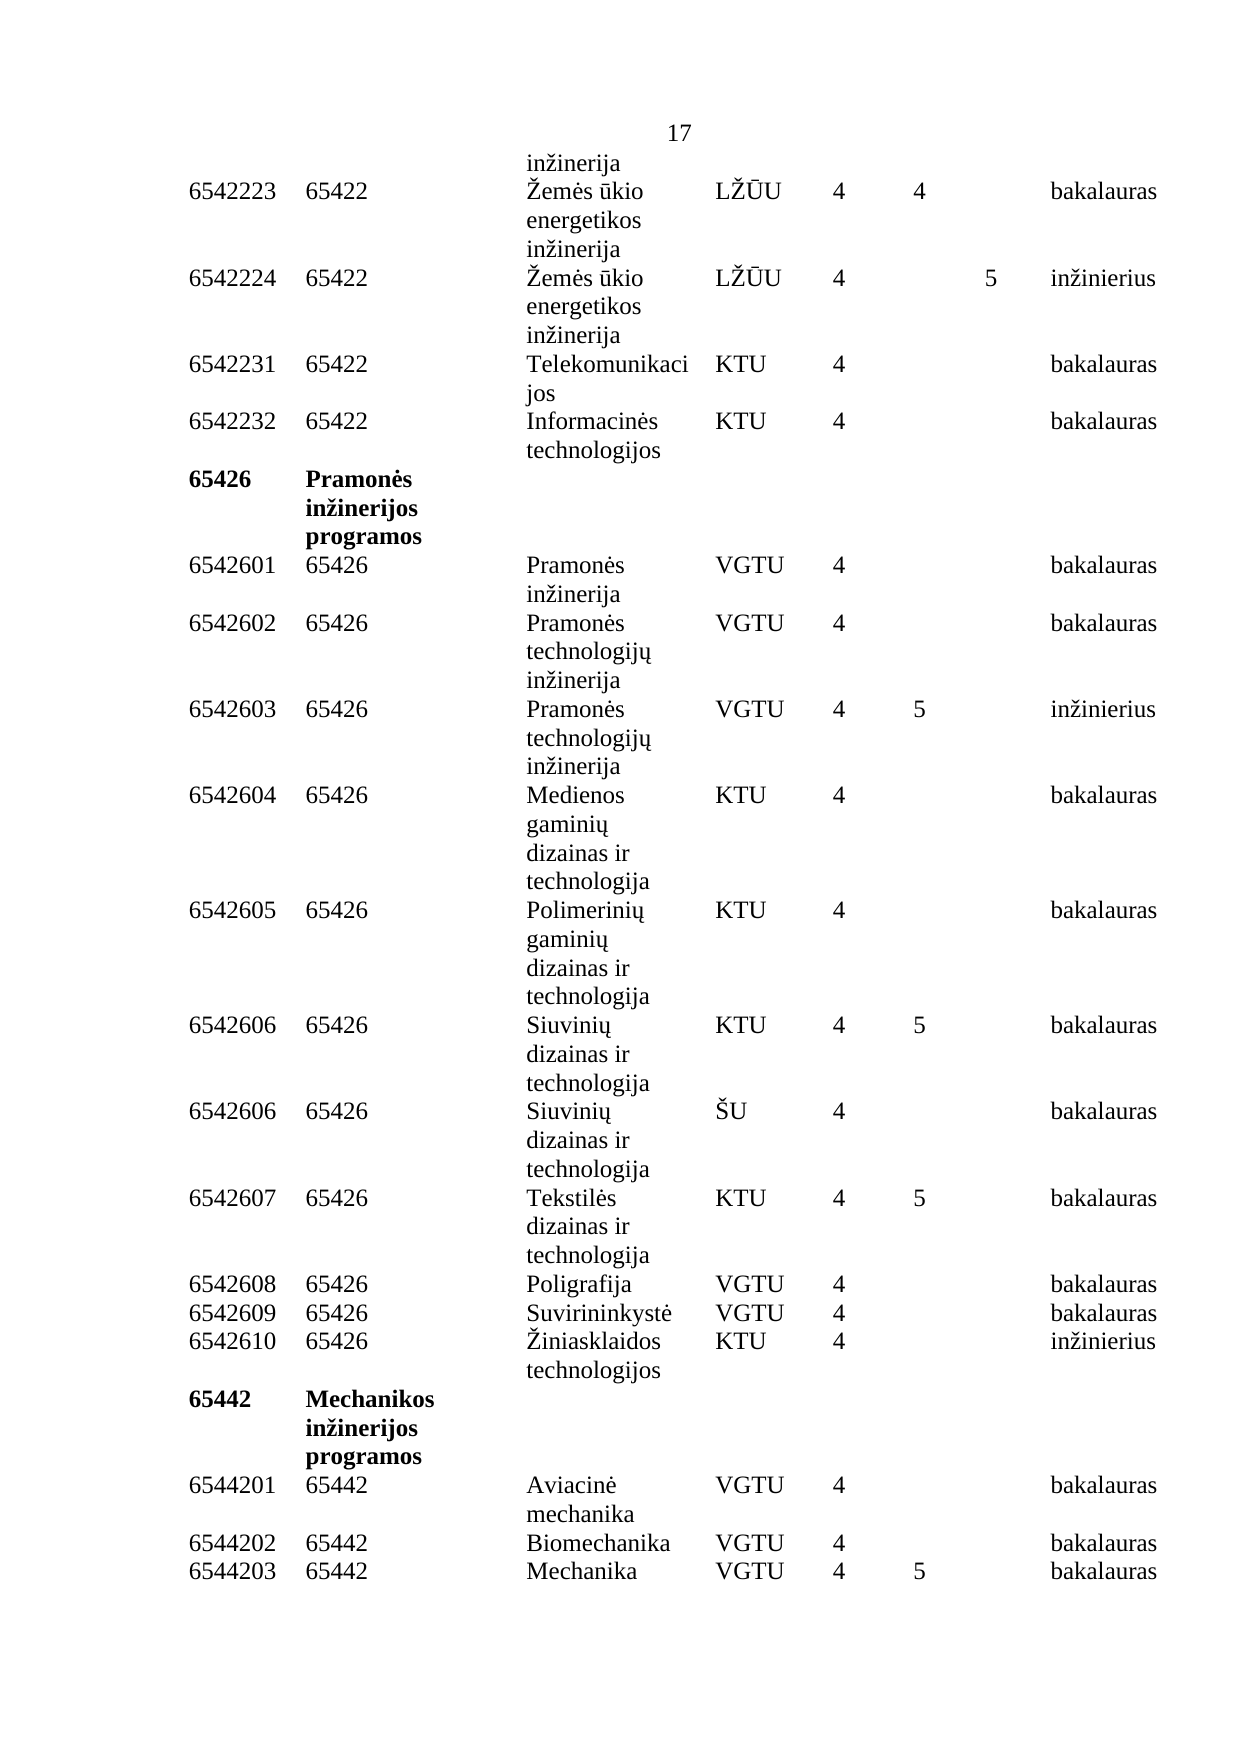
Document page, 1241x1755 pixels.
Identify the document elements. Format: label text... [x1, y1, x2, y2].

table_cell [902, 1528, 973, 1556]
table_cell Žiniasklaidos technologijos [515, 1326, 704, 1384]
table_cell Pramonės technologijų inžinerija [515, 608, 704, 694]
table_cell [902, 464, 973, 550]
table_cell [973, 1326, 1039, 1384]
table_cell [1202, 608, 1207, 694]
table_cell [1197, 1326, 1202, 1384]
table_cell 65422 [294, 349, 515, 406]
table_cell 6542606 [177, 1010, 294, 1096]
table_cell [973, 694, 1039, 780]
table_cell [973, 406, 1039, 464]
table_cell [1197, 1528, 1202, 1556]
table_cell [821, 148, 902, 176]
table_cell 6542601 [177, 550, 294, 608]
table_cell [1197, 1384, 1202, 1470]
table_cell [902, 608, 973, 694]
table_cell LŽŪU [704, 176, 821, 263]
table_cell 4 [821, 1326, 902, 1384]
table_cell 65442 [294, 1470, 515, 1528]
table_cell inžinierius [1039, 1326, 1197, 1384]
table_cell [1202, 1384, 1207, 1470]
table_cell [973, 895, 1039, 1010]
table_cell [1039, 464, 1197, 550]
table_cell [1202, 895, 1207, 1010]
table_cell [1202, 1096, 1207, 1183]
table_cell 4 [821, 349, 902, 406]
table_cell [902, 1326, 973, 1384]
table_cell [1202, 176, 1207, 263]
table_cell 4 [821, 895, 902, 1010]
table_cell bakalauras [1039, 406, 1197, 464]
table_cell bakalauras [1039, 349, 1197, 406]
table_cell [1197, 694, 1202, 780]
table_cell [515, 464, 704, 550]
table_cell [1197, 148, 1202, 176]
table_cell [1202, 464, 1207, 550]
table_cell KTU [704, 1326, 821, 1384]
table_cell 4 [821, 1556, 902, 1585]
table_cell [1202, 1269, 1207, 1298]
table_cell bakalauras [1039, 780, 1197, 895]
table_cell [704, 464, 821, 550]
table_cell [1197, 176, 1202, 263]
table_cell [1197, 464, 1202, 550]
table_cell VGTU [704, 1470, 821, 1528]
table_cell [1202, 1556, 1207, 1585]
table_cell Poligrafija [515, 1269, 704, 1298]
table_cell bakalauras [1039, 550, 1197, 608]
table_cell 6542602 [177, 608, 294, 694]
table_cell 6542606 [177, 1096, 294, 1183]
table_cell [1197, 550, 1202, 608]
table_cell [973, 349, 1039, 406]
table_cell Siuvinių dizainas ir technologija [515, 1096, 704, 1183]
table_cell bakalauras [1039, 1183, 1197, 1269]
table_cell VGTU [704, 694, 821, 780]
table_cell 65426 [294, 895, 515, 1010]
table_cell [973, 176, 1039, 263]
table_cell 6542609 [177, 1298, 294, 1326]
table_cell [1197, 895, 1202, 1010]
table_cell Pramonės inžinerijos programos [294, 464, 515, 550]
table_cell [973, 1556, 1039, 1585]
table_cell 65426 [294, 1183, 515, 1269]
table_cell [821, 1384, 902, 1470]
table_cell Mechanika [515, 1556, 704, 1585]
table_cell [902, 148, 973, 176]
table_cell 65426 [294, 1096, 515, 1183]
table_cell 4 [902, 176, 973, 263]
table_cell [1039, 148, 1197, 176]
table_cell 4 [821, 1298, 902, 1326]
table_cell [704, 148, 821, 176]
table_cell bakalauras [1039, 1556, 1197, 1585]
table_cell [973, 1096, 1039, 1183]
table_cell bakalauras [1039, 895, 1197, 1010]
table_cell 6542231 [177, 349, 294, 406]
table_cell [1202, 349, 1207, 406]
table_cell 6542224 [177, 263, 294, 349]
table_cell 4 [821, 1528, 902, 1556]
table_cell 5 [902, 1556, 973, 1585]
table_cell [1197, 1010, 1202, 1096]
table_cell [902, 780, 973, 895]
table_cell [1197, 1470, 1202, 1528]
table_cell 5 [973, 263, 1039, 349]
table_cell 65442 [294, 1528, 515, 1556]
table_cell [973, 1528, 1039, 1556]
table_cell Medienos gaminių dizainas ir technologija [515, 780, 704, 895]
table_cell 4 [821, 550, 902, 608]
table_cell VGTU [704, 1298, 821, 1326]
table_cell [902, 263, 973, 349]
table_cell 65426 [294, 550, 515, 608]
table_cell Biomechanika [515, 1528, 704, 1556]
table_cell VGTU [704, 1269, 821, 1298]
table_cell [1197, 1183, 1202, 1269]
table_cell 4 [821, 608, 902, 694]
table_cell 65426 [294, 780, 515, 895]
table_cell 6542223 [177, 176, 294, 263]
table_cell 4 [821, 694, 902, 780]
table_cell 4 [821, 1096, 902, 1183]
table_cell [973, 550, 1039, 608]
table_cell KTU [704, 780, 821, 895]
table_cell Pramonės inžinerija [515, 550, 704, 608]
table_cell Polimerinių gaminių dizainas ir technologija [515, 895, 704, 1010]
table_cell Tekstilės dizainas ir technologija [515, 1183, 704, 1269]
table_cell [1202, 1010, 1207, 1096]
table_cell ŠU [704, 1096, 821, 1183]
table_cell bakalauras [1039, 1528, 1197, 1556]
table_cell inžinierius [1039, 694, 1197, 780]
table_cell KTU [704, 1010, 821, 1096]
table_cell 6542608 [177, 1269, 294, 1298]
table_cell [294, 148, 515, 176]
table_cell [1039, 1384, 1197, 1470]
table_cell Žemės ūkio energetikos inžinerija [515, 176, 704, 263]
table_cell [1197, 349, 1202, 406]
table_cell inžinierius [1039, 263, 1197, 349]
table_cell [1197, 1298, 1202, 1326]
table_cell [1197, 1096, 1202, 1183]
table_cell [973, 608, 1039, 694]
table_cell 65426 [294, 1010, 515, 1096]
table_cell bakalauras [1039, 1269, 1197, 1298]
table_cell [973, 148, 1039, 176]
table_cell 65422 [294, 406, 515, 464]
table_cell Mechanikos inžinerijos programos [294, 1384, 515, 1470]
table_cell bakalauras [1039, 1298, 1197, 1326]
table_cell Aviacinė mechanika [515, 1470, 704, 1528]
table_cell Siuvinių dizainas ir technologija [515, 1010, 704, 1096]
table_cell 65426 [294, 694, 515, 780]
table_cell bakalauras [1039, 176, 1197, 263]
table_cell [973, 1470, 1039, 1528]
table_cell 6544203 [177, 1556, 294, 1585]
table_cell [902, 1269, 973, 1298]
table_cell Pramonės technologijų inžinerija [515, 694, 704, 780]
table_cell Suvirininkystė [515, 1298, 704, 1326]
table_cell [1202, 1298, 1207, 1326]
table_cell [973, 1269, 1039, 1298]
table_cell [902, 1096, 973, 1183]
table_cell 6544201 [177, 1470, 294, 1528]
table_cell [973, 1183, 1039, 1269]
table_cell 6542607 [177, 1183, 294, 1269]
table_cell VGTU [704, 1528, 821, 1556]
table_cell inžinerija [515, 148, 704, 176]
table_cell 4 [821, 406, 902, 464]
table_cell 4 [821, 1269, 902, 1298]
table_cell LŽŪU [704, 263, 821, 349]
table_cell [1197, 263, 1202, 349]
table_cell 65422 [294, 263, 515, 349]
table_cell bakalauras [1039, 1010, 1197, 1096]
table_cell bakalauras [1039, 608, 1197, 694]
table_cell [1202, 1183, 1207, 1269]
table_cell 6544202 [177, 1528, 294, 1556]
table_cell VGTU [704, 1556, 821, 1585]
table_cell 6542605 [177, 895, 294, 1010]
table_cell 5 [902, 694, 973, 780]
table_cell [902, 1298, 973, 1326]
table_cell [1202, 694, 1207, 780]
table_cell [821, 464, 902, 550]
table_cell 4 [821, 780, 902, 895]
table_cell 65422 [294, 176, 515, 263]
table_cell 65426 [294, 1269, 515, 1298]
table_cell [973, 464, 1039, 550]
table_cell VGTU [704, 550, 821, 608]
table_cell 4 [821, 1470, 902, 1528]
table_cell [1202, 1326, 1207, 1384]
table_cell [1202, 780, 1207, 895]
table_cell [1197, 780, 1202, 895]
table_cell Informacinės technologijos [515, 406, 704, 464]
table_cell [1202, 550, 1207, 608]
table_cell [515, 1384, 704, 1470]
table_cell [902, 406, 973, 464]
table_cell [902, 1384, 973, 1470]
table_cell VGTU [704, 608, 821, 694]
table_cell 6542232 [177, 406, 294, 464]
table_cell [973, 780, 1039, 895]
table_cell KTU [704, 1183, 821, 1269]
table_cell [1202, 263, 1207, 349]
table_cell 65426 [294, 608, 515, 694]
table_cell 65426 [294, 1298, 515, 1326]
table_cell 65442 [177, 1384, 294, 1470]
table_cell 6542610 [177, 1326, 294, 1384]
table_cell [704, 1384, 821, 1470]
table_cell [1197, 1556, 1202, 1585]
table_cell 5 [902, 1183, 973, 1269]
table_cell [1197, 608, 1202, 694]
table_cell 6542603 [177, 694, 294, 780]
table_cell Žemės ūkio energetikos inžinerija [515, 263, 704, 349]
table_cell 5 [902, 1010, 973, 1096]
table_cell bakalauras [1039, 1470, 1197, 1528]
table_cell [902, 1470, 973, 1528]
table_cell [1202, 406, 1207, 464]
table_cell [1202, 1470, 1207, 1528]
table_cell [1202, 1528, 1207, 1556]
table_cell 65426 [294, 1326, 515, 1384]
table_cell 65426 [177, 464, 294, 550]
table_cell KTU [704, 406, 821, 464]
table_cell [902, 349, 973, 406]
table_cell 4 [821, 176, 902, 263]
table_cell 4 [821, 1010, 902, 1096]
table_cell 65442 [294, 1556, 515, 1585]
table_cell [1202, 148, 1207, 176]
table_cell [902, 895, 973, 1010]
table_cell [177, 148, 294, 176]
table_cell [1197, 1269, 1202, 1298]
table_cell [902, 550, 973, 608]
table_cell 6542604 [177, 780, 294, 895]
table_cell [973, 1298, 1039, 1326]
table_cell [973, 1010, 1039, 1096]
table_cell [1197, 406, 1202, 464]
table_cell 4 [821, 263, 902, 349]
table_cell KTU [704, 895, 821, 1010]
table_cell Telekomunikacijos [515, 349, 704, 406]
table_cell bakalauras [1039, 1096, 1197, 1183]
table_cell 4 [821, 1183, 902, 1269]
table_cell [973, 1384, 1039, 1470]
table_cell KTU [704, 349, 821, 406]
